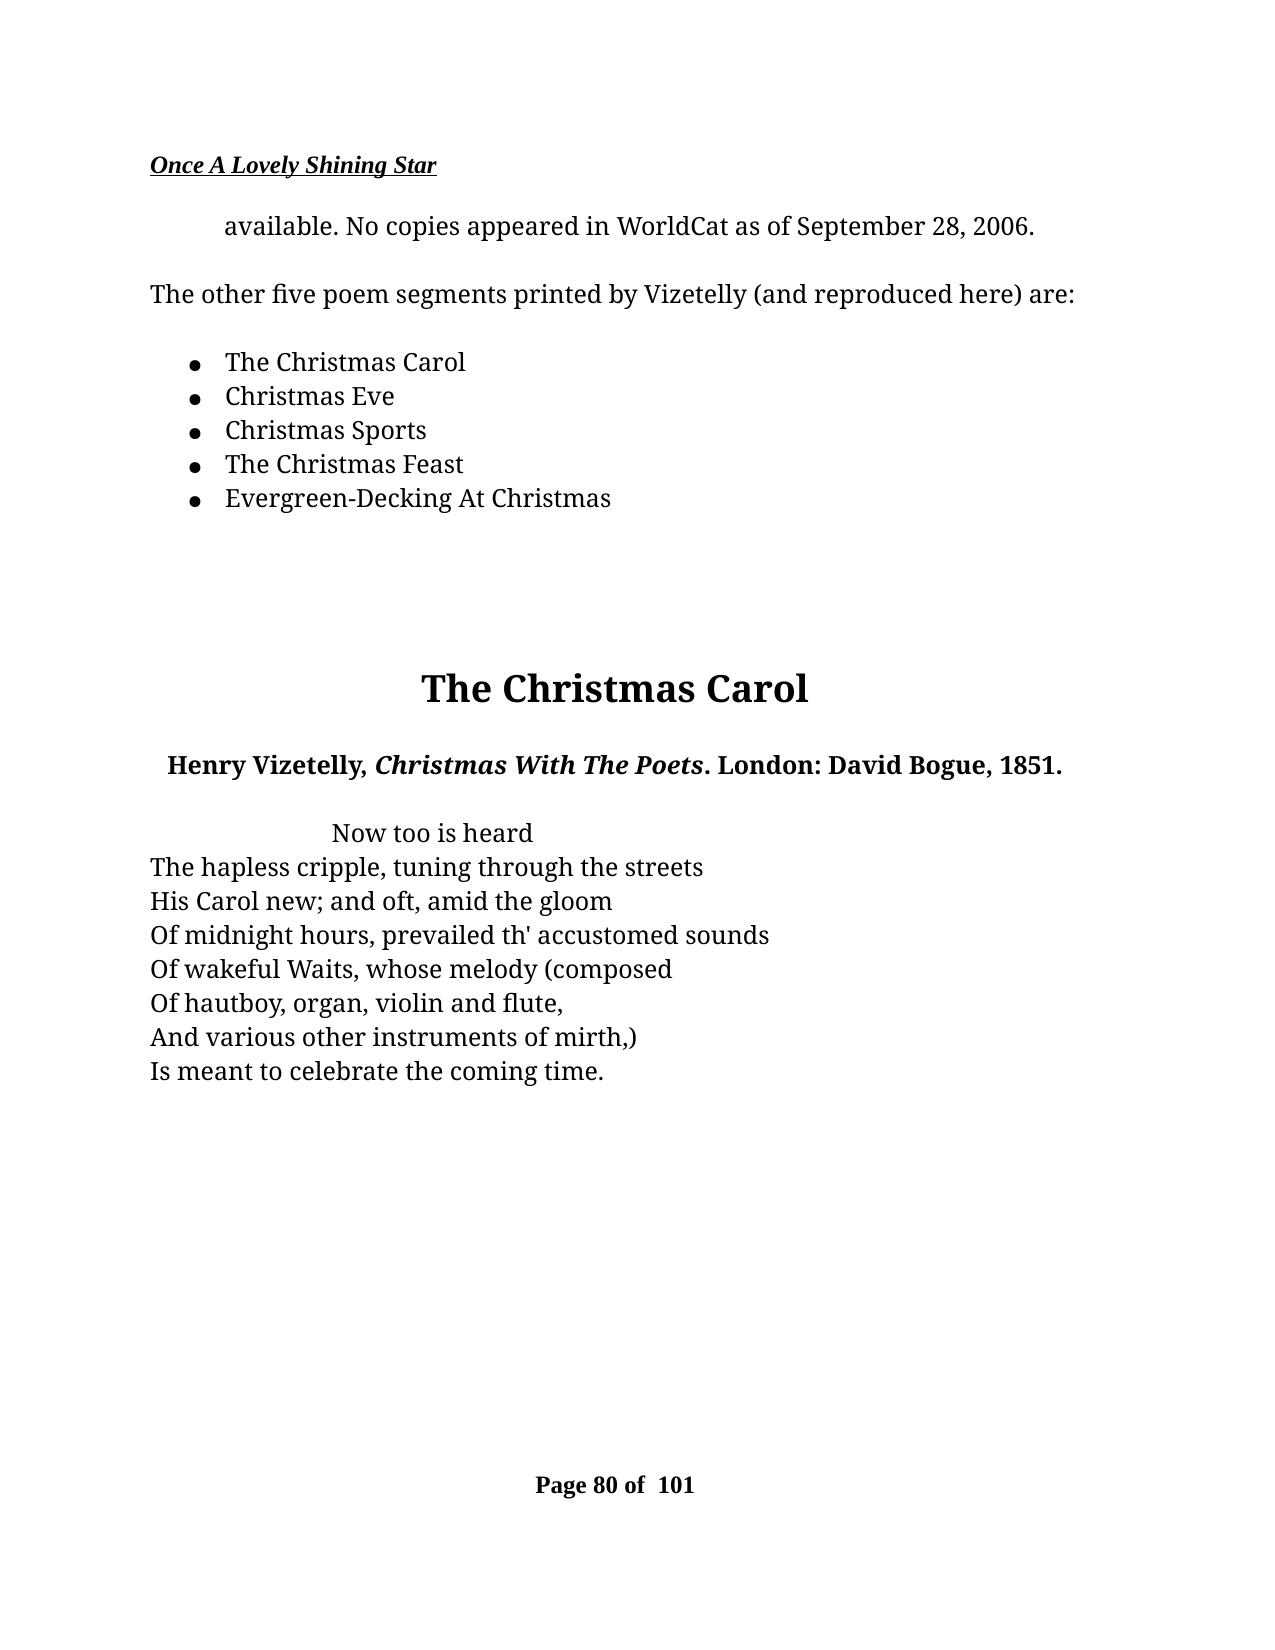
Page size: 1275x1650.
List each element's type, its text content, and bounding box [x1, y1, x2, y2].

text Of wakeful Waits, whose melody (composed [150, 952, 1080, 986]
text The hapless cripple, tuning through the streets [150, 849, 1080, 884]
text Now too is heard [150, 816, 1080, 849]
text His Carol new; and oft, amid the gloom [150, 884, 1080, 918]
list Evergreen-Decking At Christmas [187, 481, 1080, 515]
text And various other instruments of mirth,) [150, 1020, 1080, 1054]
list The Christmas Feast [187, 447, 1080, 481]
text The Christmas Carol [150, 662, 1080, 713]
list Christmas Eve [187, 378, 1080, 413]
text Is meant to celebrate the coming time. [150, 1054, 1080, 1088]
list Christmas Sports [187, 413, 1080, 447]
text The other five poem segments printed by Vizetelly (and reproduced here) are: [150, 276, 1080, 310]
text Of midnight hours, prevailed th' accustomed sounds [150, 918, 1080, 952]
text available. No copies appeared in WorldCat as of September 28, 2006. [224, 208, 1080, 242]
text Of hautboy, organ, violin and flute, [150, 986, 1080, 1020]
text Henry Vizetelly, Christmas With The Poets. London: David Bogue, 1851. [150, 747, 1080, 781]
list The Christmas Carol [187, 344, 1080, 378]
